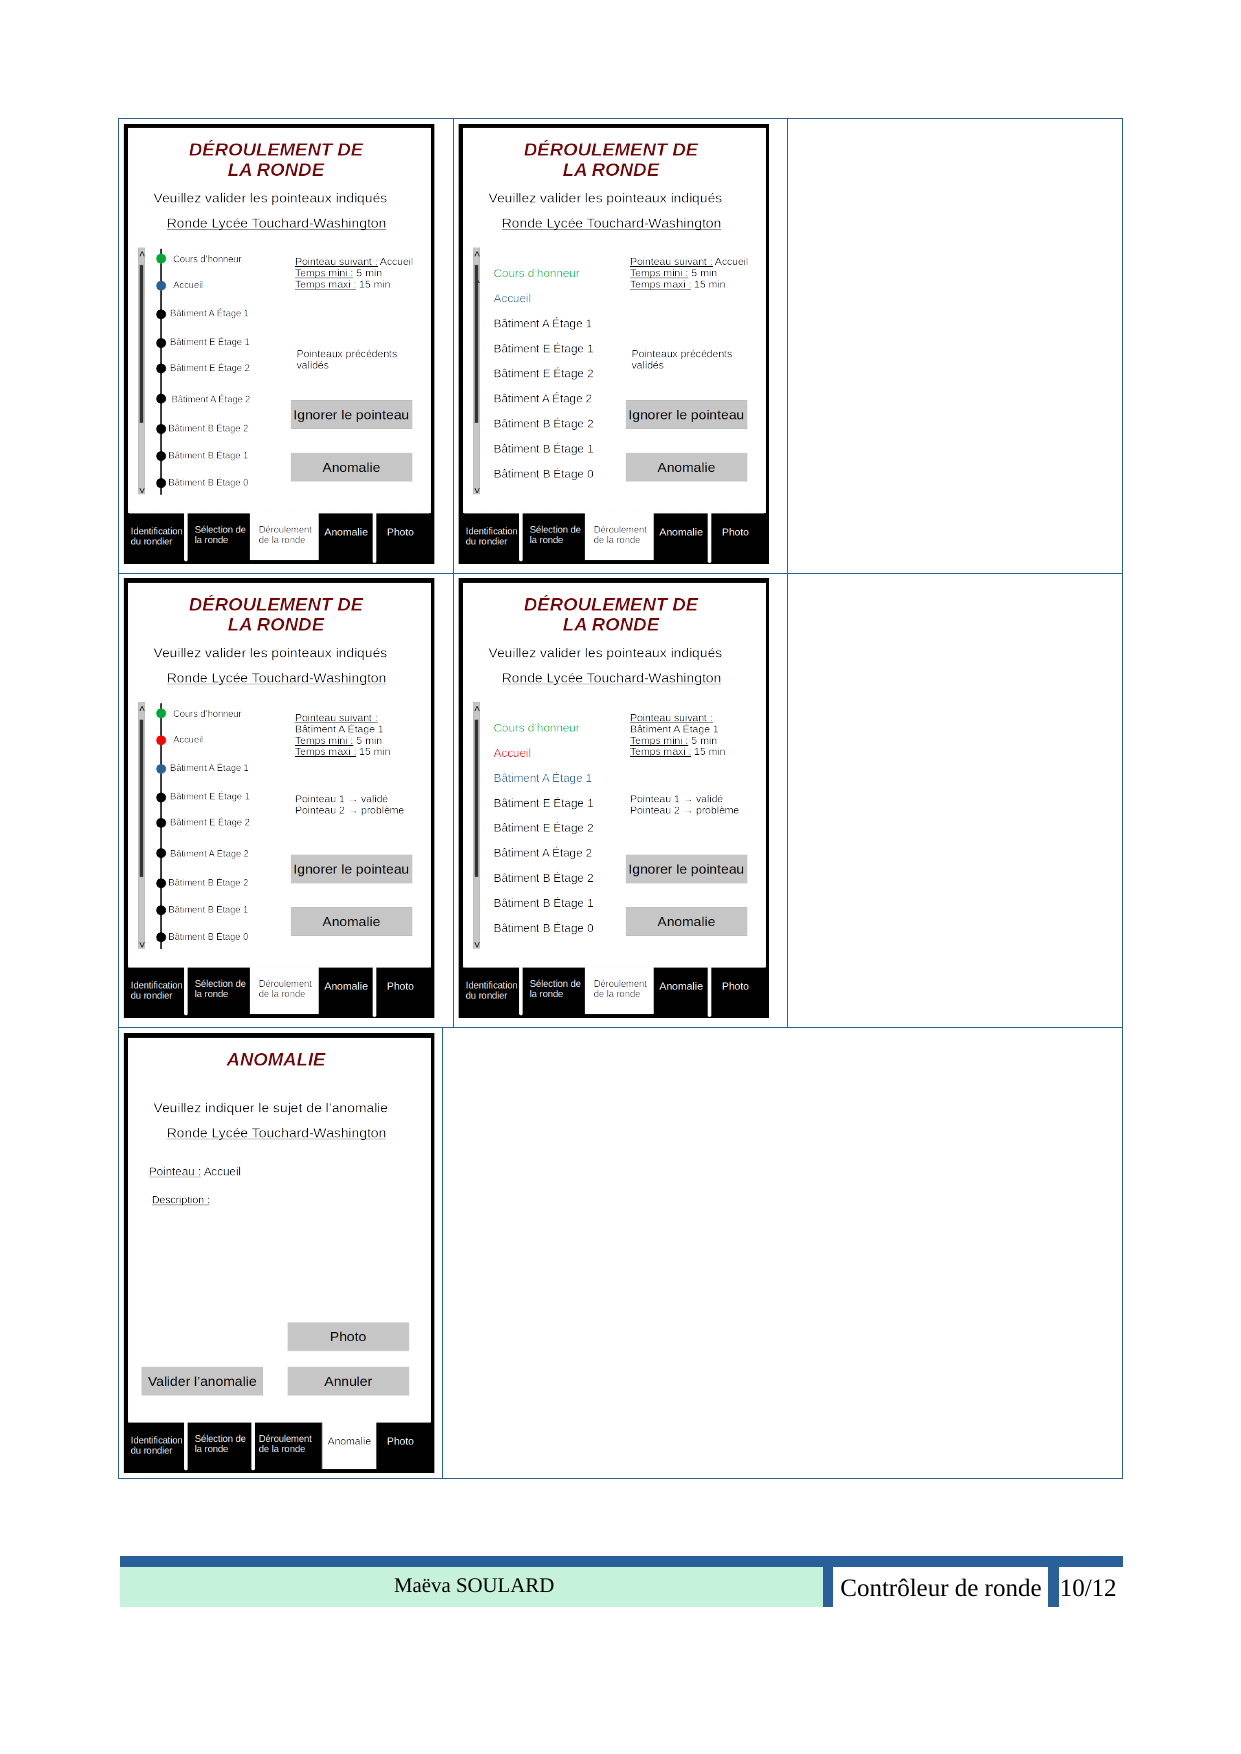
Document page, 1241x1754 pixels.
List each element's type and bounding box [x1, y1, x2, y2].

table_cell [454, 574, 787, 1027]
table_cell [788, 574, 1122, 1027]
table_cell [454, 119, 787, 573]
table_header [119, 1028, 442, 1478]
picture [458, 578, 769, 1018]
table_cell [788, 119, 1122, 573]
picture [458, 124, 769, 564]
table_header [443, 1028, 1122, 1478]
picture [123, 1033, 435, 1473]
picture [123, 578, 435, 1018]
picture [123, 124, 435, 564]
table_cell [119, 119, 453, 573]
table_cell [119, 574, 453, 1027]
